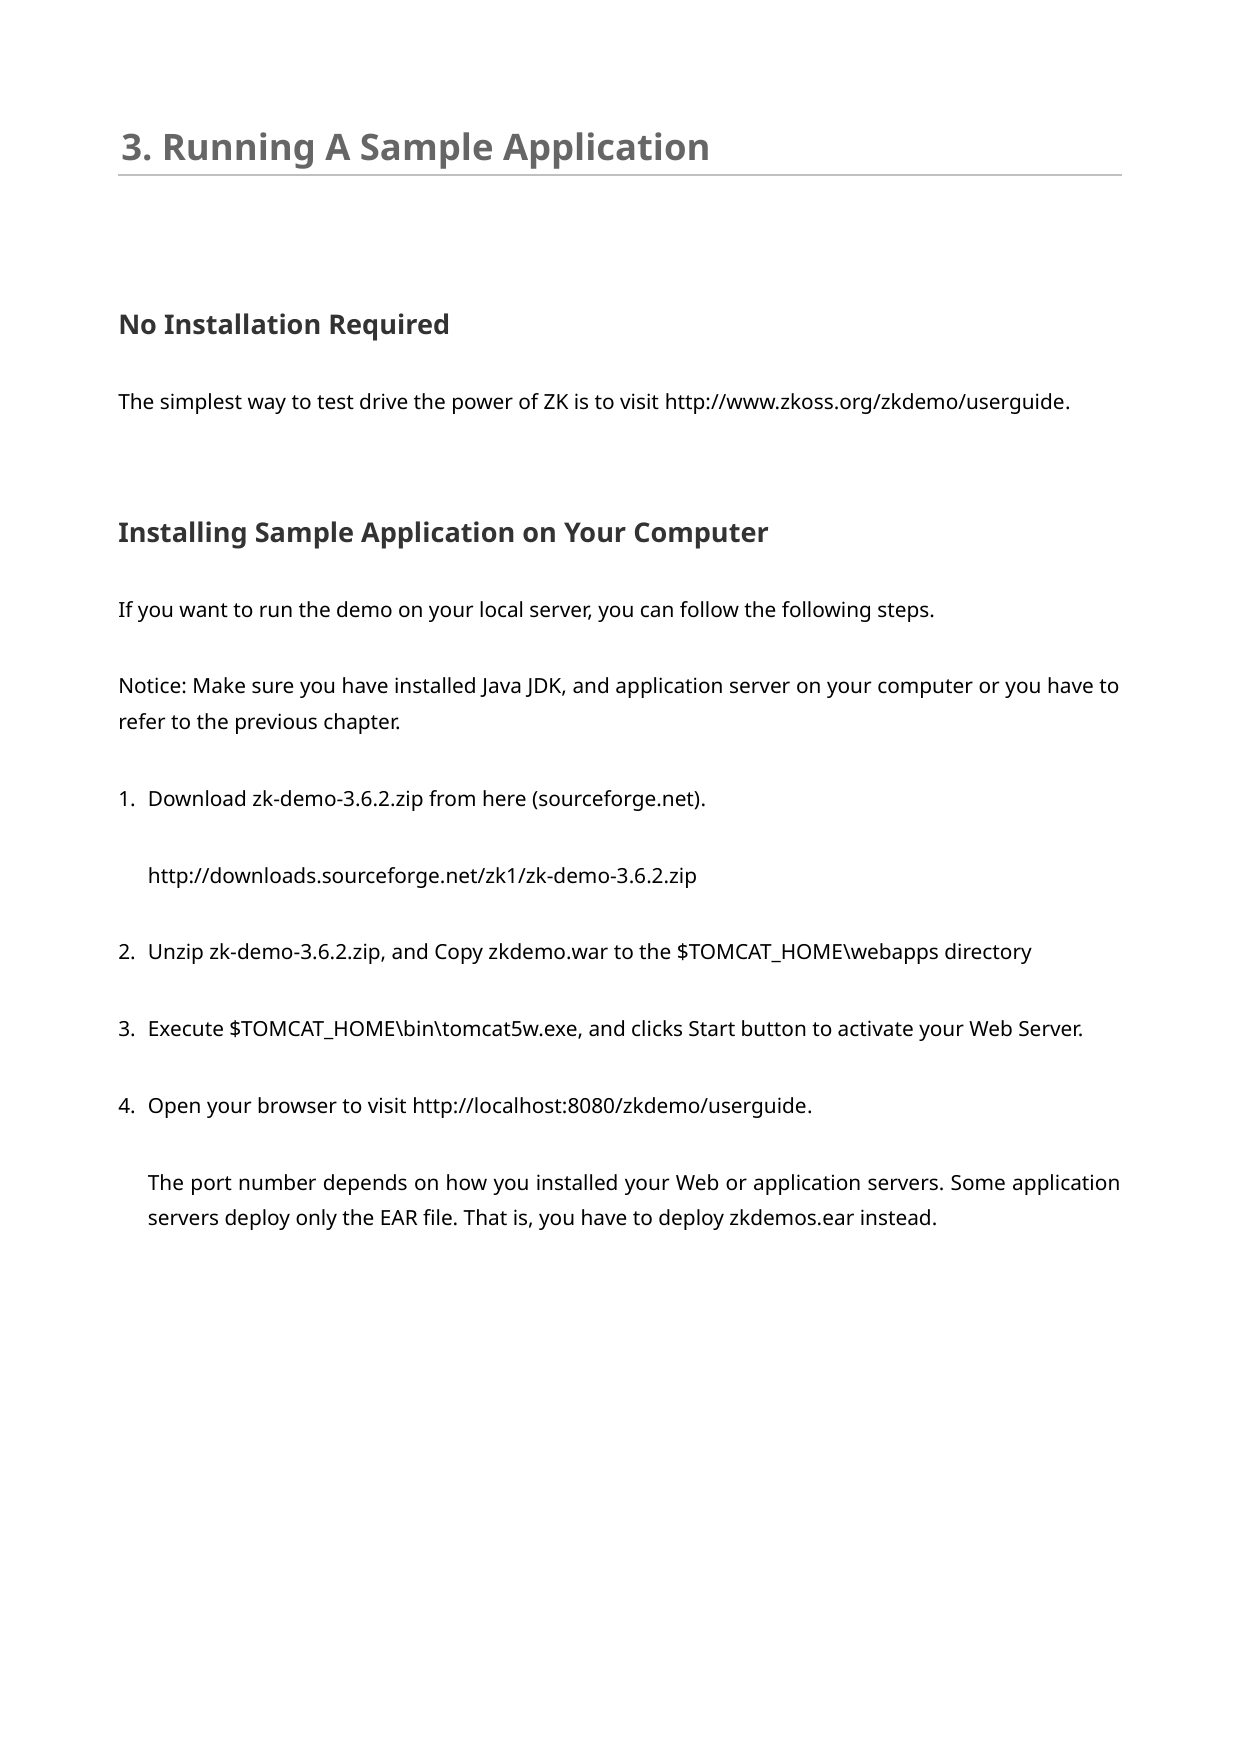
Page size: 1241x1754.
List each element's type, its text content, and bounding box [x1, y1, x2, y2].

subtitle Installing Sample Application on Your Computer [118, 514, 1122, 551]
list Download zk-demo-3.6.2.zip from here (sourceforge.net). [118, 784, 1122, 812]
list Execute $TOMCAT_HOME\bin\tomcat5w.exe, and clicks Start button to activate your Web Server. [118, 1014, 1122, 1043]
subtitle 3. Running A Sample Application [118, 118, 1122, 174]
text Notice: Make sure you have installed Java JDK, and application server on your computer or you have to refer to the previous chapter. [118, 672, 1122, 736]
list Open your browser to visit http://localhost:8080/zkdemo/userguide. [118, 1091, 1122, 1119]
list The port number depends on how you installed your Web or application servers. Some application servers deploy only the EAR file. That is, you have to deploy zkdemos.ear instead. [118, 1168, 1122, 1232]
list Unzip zk-demo-3.6.2.zip, and Copy zkdemo.war to the $TOMCAT_HOME\webapps directory [118, 937, 1122, 966]
text If you want to run the demo on your local server, you can follow the following steps. [118, 595, 1122, 623]
subtitle No Installation Required [118, 306, 1122, 342]
text The simplest way to test drive the power of ZK is to visit http://www.zkoss.org/zkdemo/userguide. [118, 387, 1122, 415]
list http://downloads.sourceforge.net/zk1/zk-demo-3.6.2.zip [118, 861, 1122, 889]
